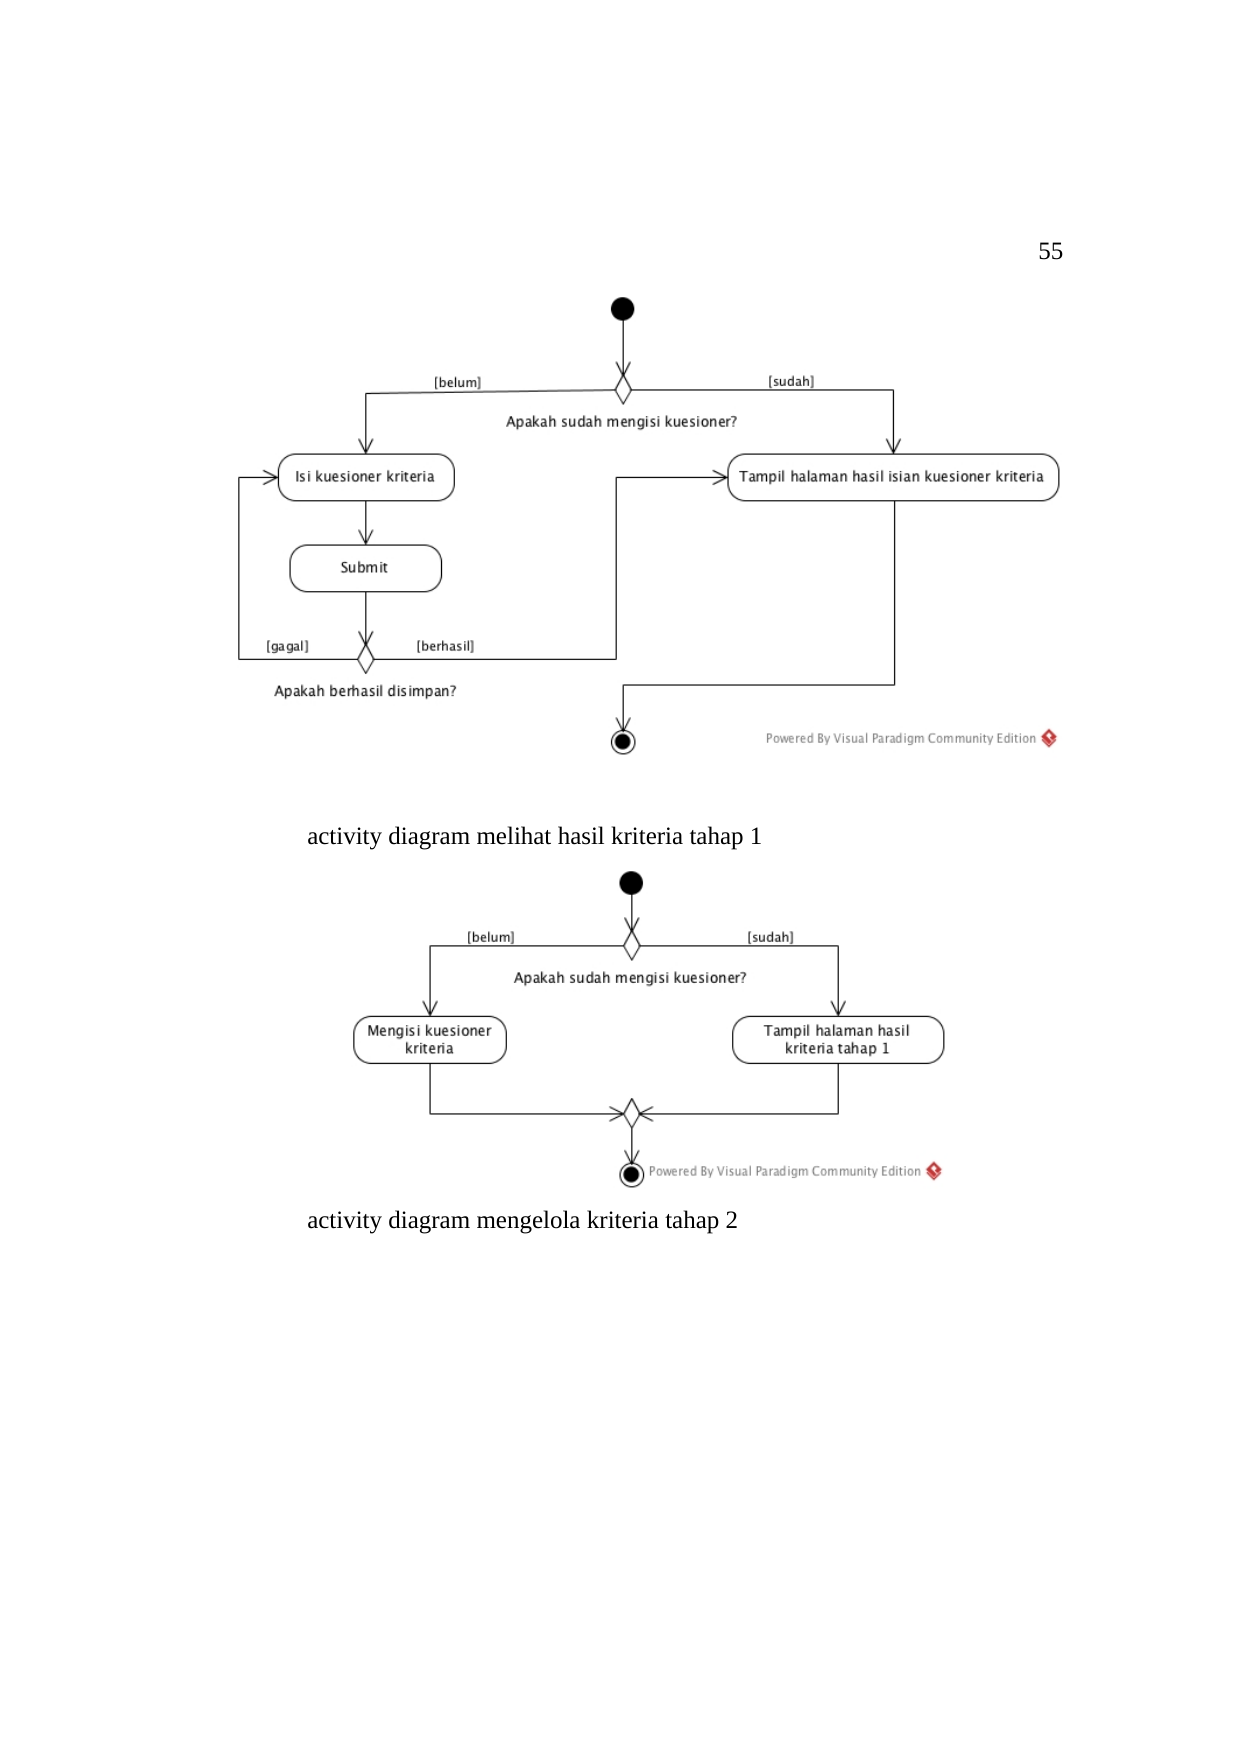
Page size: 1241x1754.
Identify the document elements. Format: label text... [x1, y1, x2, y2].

text activity diagram mengelola kriteria tahap 2 [236, 1191, 1063, 1234]
picture [351, 869, 948, 1191]
text activity diagram melihat hasil kriteria tahap 1 [236, 821, 1063, 849]
picture [236, 295, 1063, 758]
